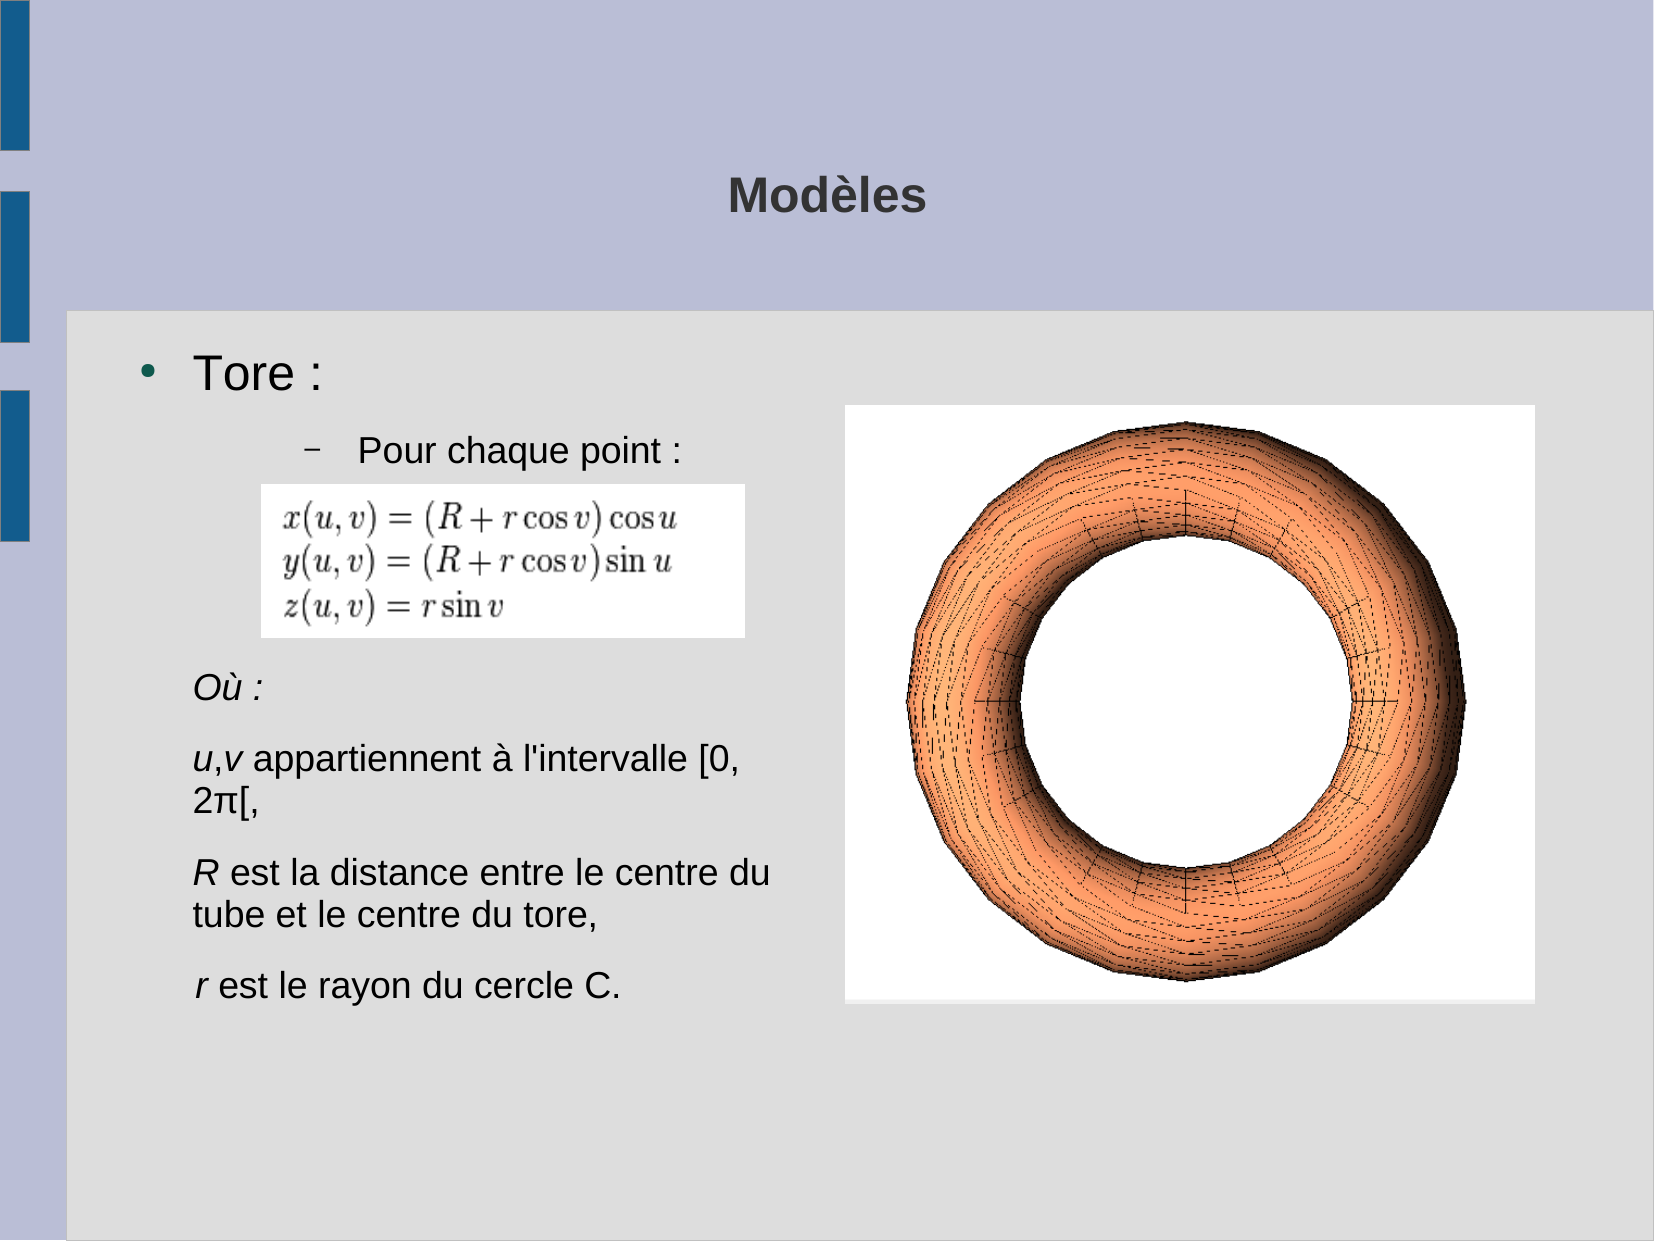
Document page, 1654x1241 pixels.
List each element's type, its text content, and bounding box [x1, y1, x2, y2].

title Modèles [121, 91, 1534, 299]
picture [845, 405, 1535, 1004]
picture [261, 484, 745, 638]
list Tore : Pour chaque point : Où : u,v appartiennent à l'intervalle [0, 2π[, R est la distance entre le centre du tube et le centre du tore, r est le rayon du cercle C. [121, 344, 811, 1065]
